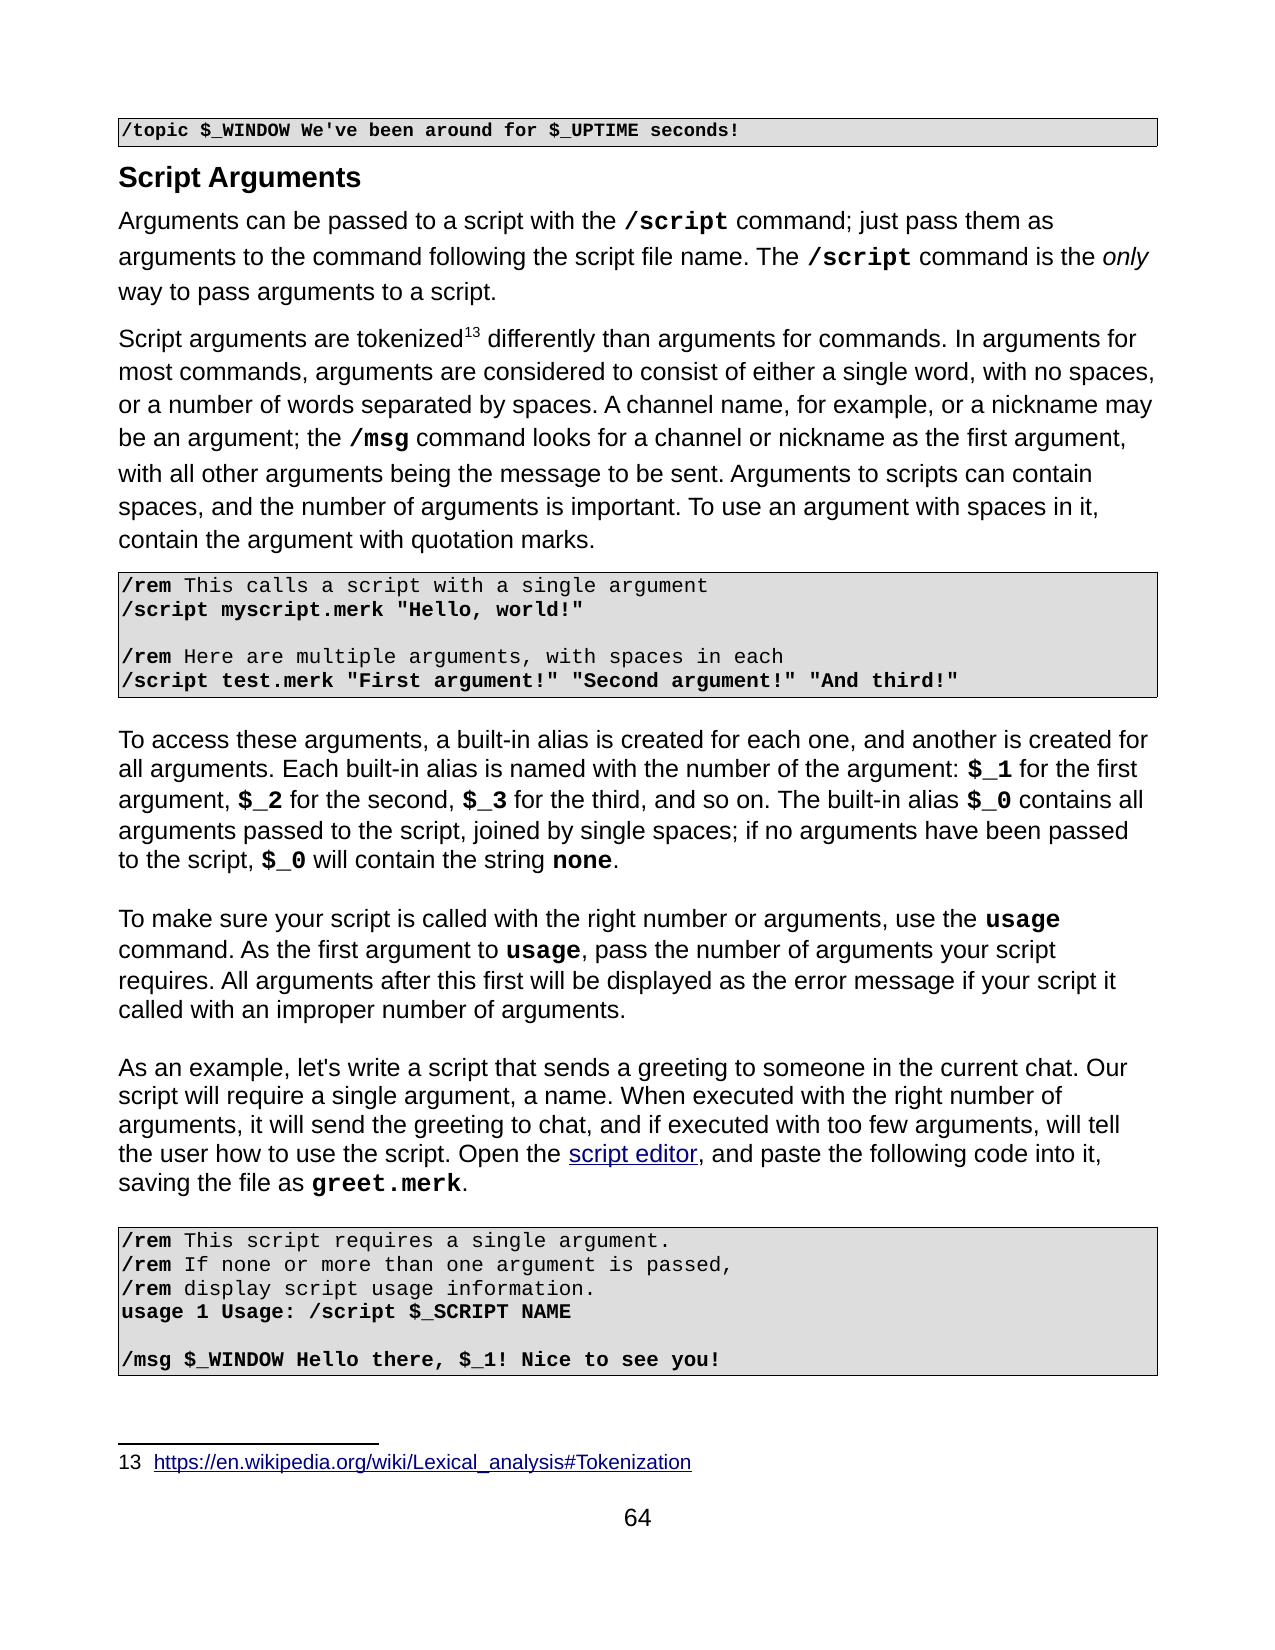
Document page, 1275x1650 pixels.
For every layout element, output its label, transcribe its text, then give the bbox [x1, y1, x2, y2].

text https://en.wikipedia.org/wiki/Lexical_analysis#Tokenization [118, 1450, 1157, 1474]
text To make sure your script is called with the right number or arguments, use the usage command. As the first argument to usage, pass the number of arguments your script requires. All arguments after this first will be displayed as the error message if your script it called with an improper number of arguments. [118, 904, 1157, 1024]
table_header /topic $_WINDOW We've been around for $_UPTIME seconds! [119, 119, 1157, 146]
text Script arguments are tokenized differently than arguments for commands. In arguments for most commands, arguments are considered to consist of either a single word, with no spaces, or a number of words separated by spaces. A channel name, for example, or a nickname may be an argument; the /msg command looks for a channel or nickname as the first argument, with all other arguments being the message to be sent. Arguments to scripts can contain spaces, and the number of arguments is important. To use an argument with spaces in it, contain the argument with quotation marks. [118, 324, 1157, 553]
table_header /rem This calls a script with a single argument /script myscript.merk "Hello, world!" /rem Here are multiple arguments, with spaces in each /script test.merk "First argument!" "Second argument!" "And third!" [119, 573, 1157, 697]
text As an example, let's write a script that sends a greeting to someone in the current chat. Our script will require a single argument, a name. When executed with the right number of arguments, it will send the greeting to chat, and if executed with too few arguments, will tell the user how to use the script. Open the script editor, and paste the following code into it, saving the file as greet.merk. [118, 1053, 1157, 1198]
table_header /rem This script requires a single argument. /rem If none or more than one argument is passed, /rem display script usage information. usage 1 Usage: /script $_SCRIPT NAME /msg $_WINDOW Hello there, $_1! Nice to see you! [119, 1228, 1157, 1375]
text Arguments can be passed to a script with the /script command; just pass them as arguments to the command following the script file name. The /script command is the only way to pass arguments to a script. [118, 206, 1157, 305]
subtitle Script Arguments [118, 160, 1157, 194]
text To access these arguments, a built-in alias is created for each one, and another is created for all arguments. Each built-in alias is named with the number of the argument: $_1 for the first argument, $_2 for the second, $_3 for the third, and so on. The built-in alias $_0 contains all arguments passed to the script, joined by single spaces; if no arguments have been passed to the script, $_0 will contain the string none. [118, 725, 1157, 876]
